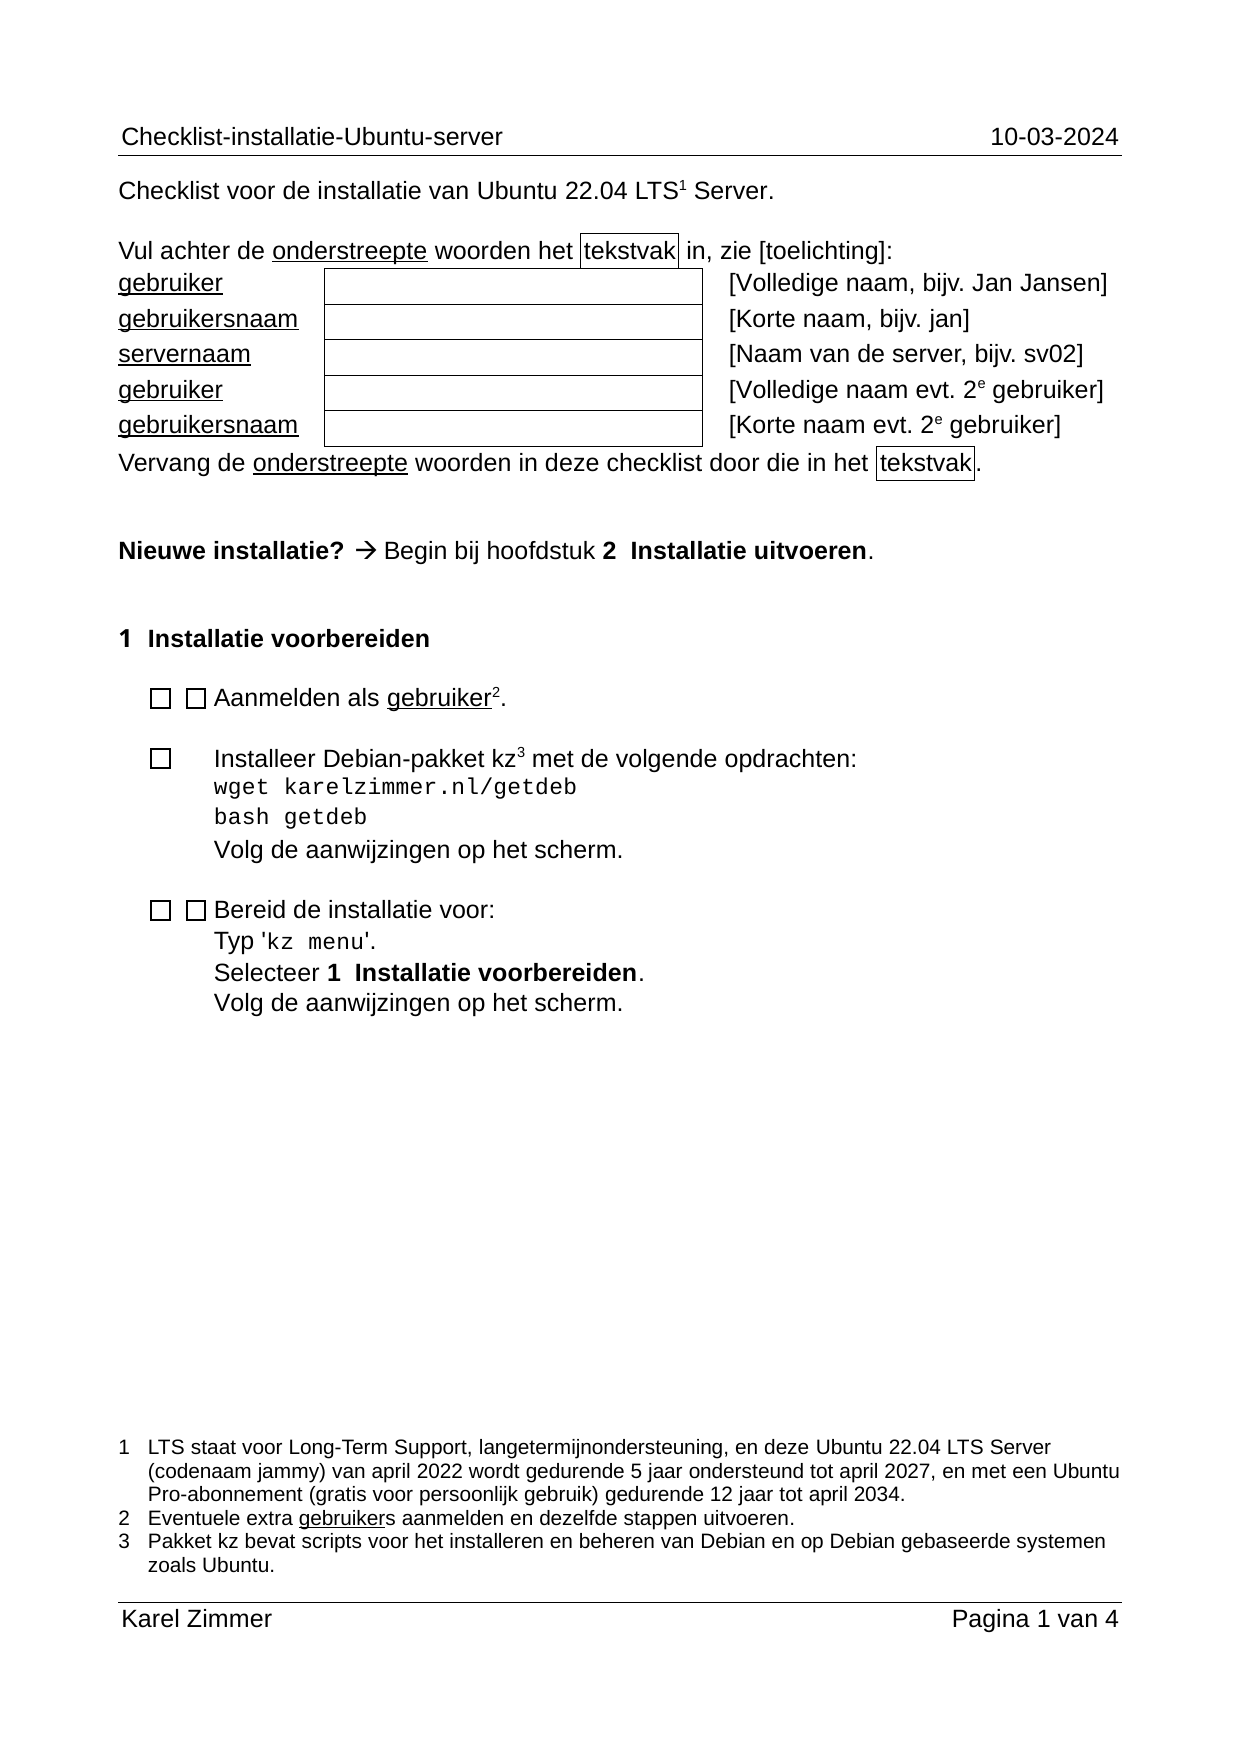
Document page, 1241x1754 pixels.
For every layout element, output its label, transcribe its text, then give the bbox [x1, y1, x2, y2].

text GEBRUIKER [118, 375, 324, 410]
table_cell [177, 804, 213, 834]
table_cell [118, 835, 142, 865]
table_cell [177, 713, 213, 744]
text Checklist voor de installatie van Ubuntu 22.04 LTS Server. [118, 177, 1122, 205]
table_cell [142, 713, 177, 744]
text GEBRUIKER [118, 268, 324, 304]
table_cell [118, 926, 142, 957]
list Installatie voorbereiden [118, 621, 1122, 655]
text tekstvak [581, 234, 678, 268]
table_cell [213, 713, 1122, 744]
table_header Aanmelden als gebruiker. [213, 683, 1122, 713]
table_cell wget karelzimmer.nl/getdeb [213, 774, 1122, 804]
table_cell [142, 865, 177, 895]
table_cell [118, 804, 142, 834]
table_cell [142, 835, 177, 865]
text Nieuwe installatie?  Begin bij hoofdstuk 2 Installatie uitvoeren. [118, 537, 1122, 565]
text [Korte naam evt. 2e gebruiker] [703, 410, 1122, 446]
table_cell [142, 895, 177, 926]
table_cell Volg de aanwijzingen op het scherm. [213, 988, 1122, 1018]
table_cell [118, 774, 142, 804]
table_cell Bereid de installatie voor: [213, 895, 1122, 926]
table_cell [142, 804, 177, 834]
table_cell [118, 865, 142, 895]
table_cell [142, 774, 177, 804]
table_cell Volg de aanwijzingen op het scherm. [213, 835, 1122, 865]
table_cell [177, 865, 213, 895]
table_cell [177, 744, 213, 774]
table_cell Selecteer 1 Installatie voorbereiden. [213, 958, 1122, 988]
table_cell [118, 958, 142, 988]
text serverNAAM [118, 339, 324, 375]
table_cell [177, 835, 213, 865]
table_cell Installeer Debian-pakket kz met de volgende opdrachten: [213, 744, 1122, 774]
table_cell [118, 713, 142, 744]
text in, zie [toelichting]: [679, 233, 1122, 268]
text gebruikersnaam [118, 304, 324, 339]
table_cell [177, 926, 213, 957]
text Vul achter de ONDERSTREEPTE woorden het [118, 233, 580, 268]
table_cell [142, 958, 177, 988]
table_header [118, 683, 142, 713]
table_cell [142, 926, 177, 957]
table_cell [118, 988, 142, 1018]
table_cell [177, 988, 213, 1018]
table_cell bash getdeb [213, 804, 1122, 834]
table_cell [118, 895, 142, 926]
table_cell [177, 895, 213, 926]
table_cell [142, 988, 177, 1018]
table_cell [118, 744, 142, 774]
table_cell [177, 958, 213, 988]
table_cell [142, 744, 177, 774]
text LTS staat voor Long-Term Support, langetermijnondersteuning, en deze Ubuntu 22.04 LTS Server (codenaam jammy) van april 2022 wordt gedurende 5 jaar ondersteund tot april 2027, en met een Ubuntu Pro-abonnement (gratis voor persoonlijk gebruik) gedurende 12 jaar tot april 2034. [118, 1436, 1122, 1506]
text . [975, 446, 1122, 481]
table_header [177, 683, 213, 713]
text Vervang de ONDERSTREEPTE woorden in deze checklist door die in het [118, 446, 876, 481]
table_cell Typ 'kz menu'. [213, 926, 1122, 957]
text tekstvak [877, 447, 974, 480]
table_cell [177, 774, 213, 804]
text [Korte naam, bijv. jan] [703, 304, 1122, 339]
table_cell [213, 865, 1122, 895]
text [Volledige naam evt. 2e gebruiker] [703, 375, 1122, 410]
table_header [142, 683, 177, 713]
text [Volledige naam, bijv. Jan Jansen] [703, 268, 1122, 304]
text GEBRUIKERSNaaM [118, 410, 324, 446]
text [Naam van de server, bijv. sv02] [703, 339, 1122, 375]
